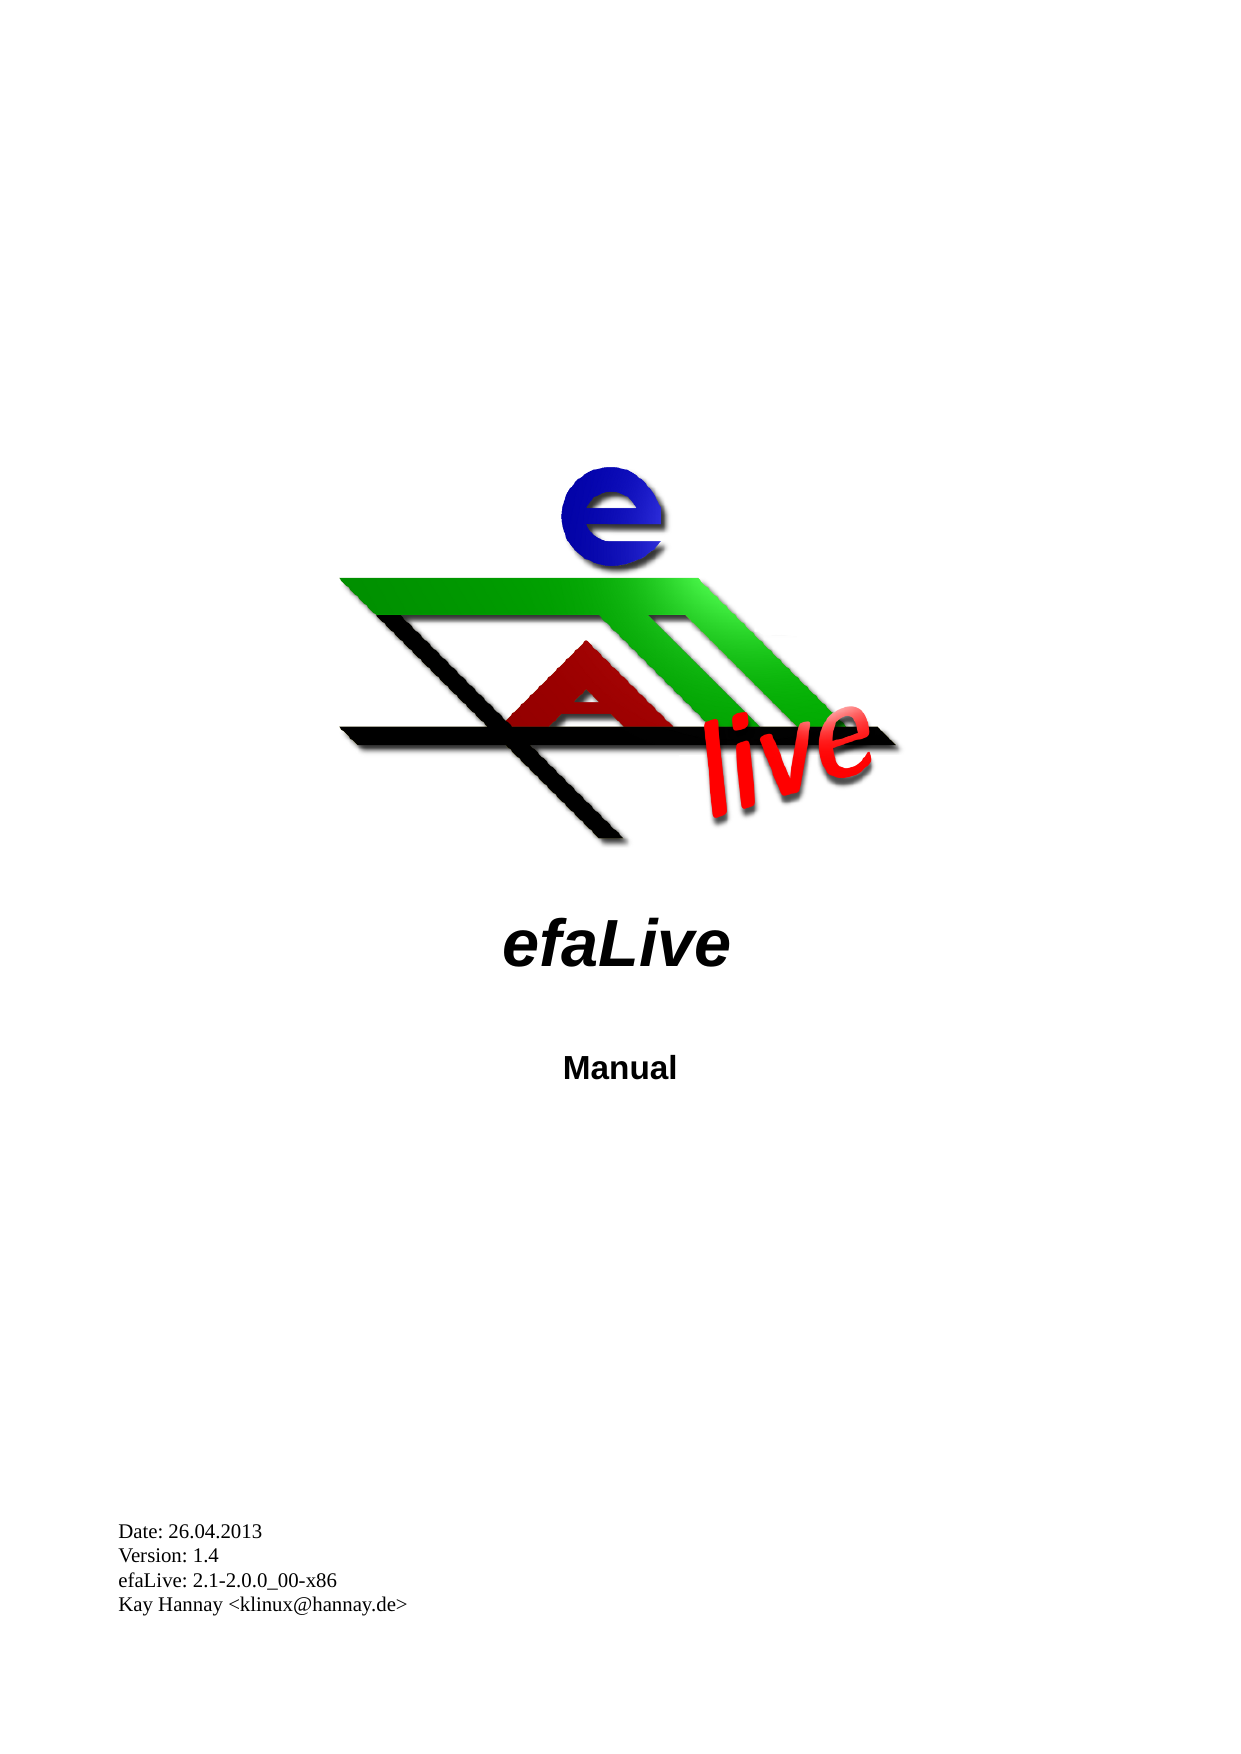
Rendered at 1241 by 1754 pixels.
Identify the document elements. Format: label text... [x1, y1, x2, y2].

text Manual [118, 1048, 1122, 1086]
picture [332, 434, 908, 866]
text efaLive: 2.1-2.0.0_00-x86 [118, 1567, 1122, 1592]
text Date: 26.04.2013 [118, 1519, 1122, 1543]
text Kay Hannay <klinux@hannay.de> [118, 1592, 1122, 1616]
text Version: 1.4 [118, 1543, 1122, 1567]
text efaLive [118, 866, 1122, 981]
